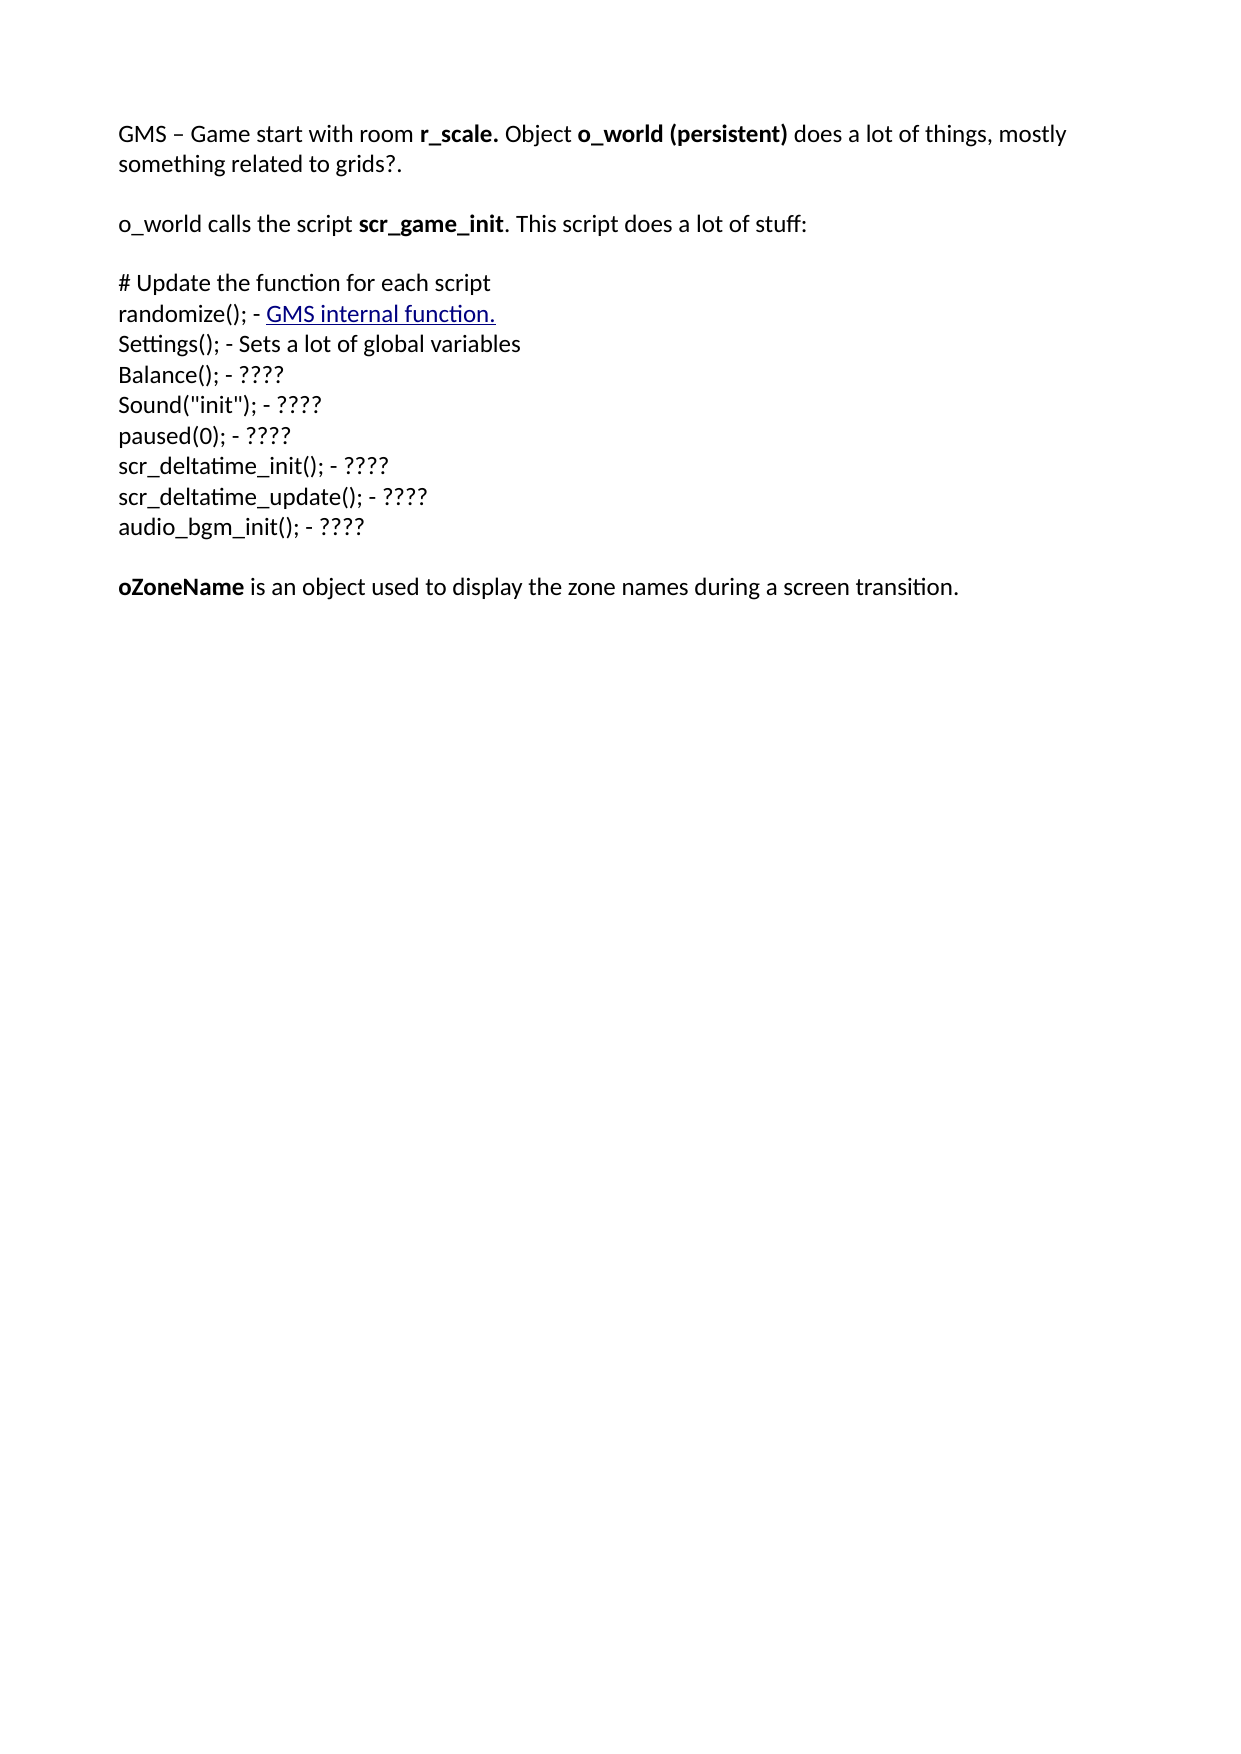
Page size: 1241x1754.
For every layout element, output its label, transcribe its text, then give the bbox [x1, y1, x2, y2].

text Balance(); - ???? [118, 359, 1122, 389]
text # Update the function for each script [118, 267, 1122, 298]
text oZoneName is an object used to display the zone names during a screen transition. [118, 571, 1122, 601]
text scr_deltatime_init(); - ???? [118, 450, 1122, 481]
text paused(0); - ???? [118, 420, 1122, 450]
text scr_deltatime_update(); - ???? [118, 481, 1122, 511]
text GMS – Game start with room r_scale. Object o_world (persistent) does a lot of things, mostly something related to grids?. [118, 118, 1122, 179]
text audio_bgm_init(); - ???? [118, 511, 1122, 542]
text Settings(); - Sets a lot of global variables [118, 328, 1122, 359]
text Sound("init"); - ???? [118, 389, 1122, 420]
text randomize(); - GMS internal function. [118, 298, 1122, 328]
text o_world calls the script scr_game_init. This script does a lot of stuff: [118, 208, 1122, 238]
